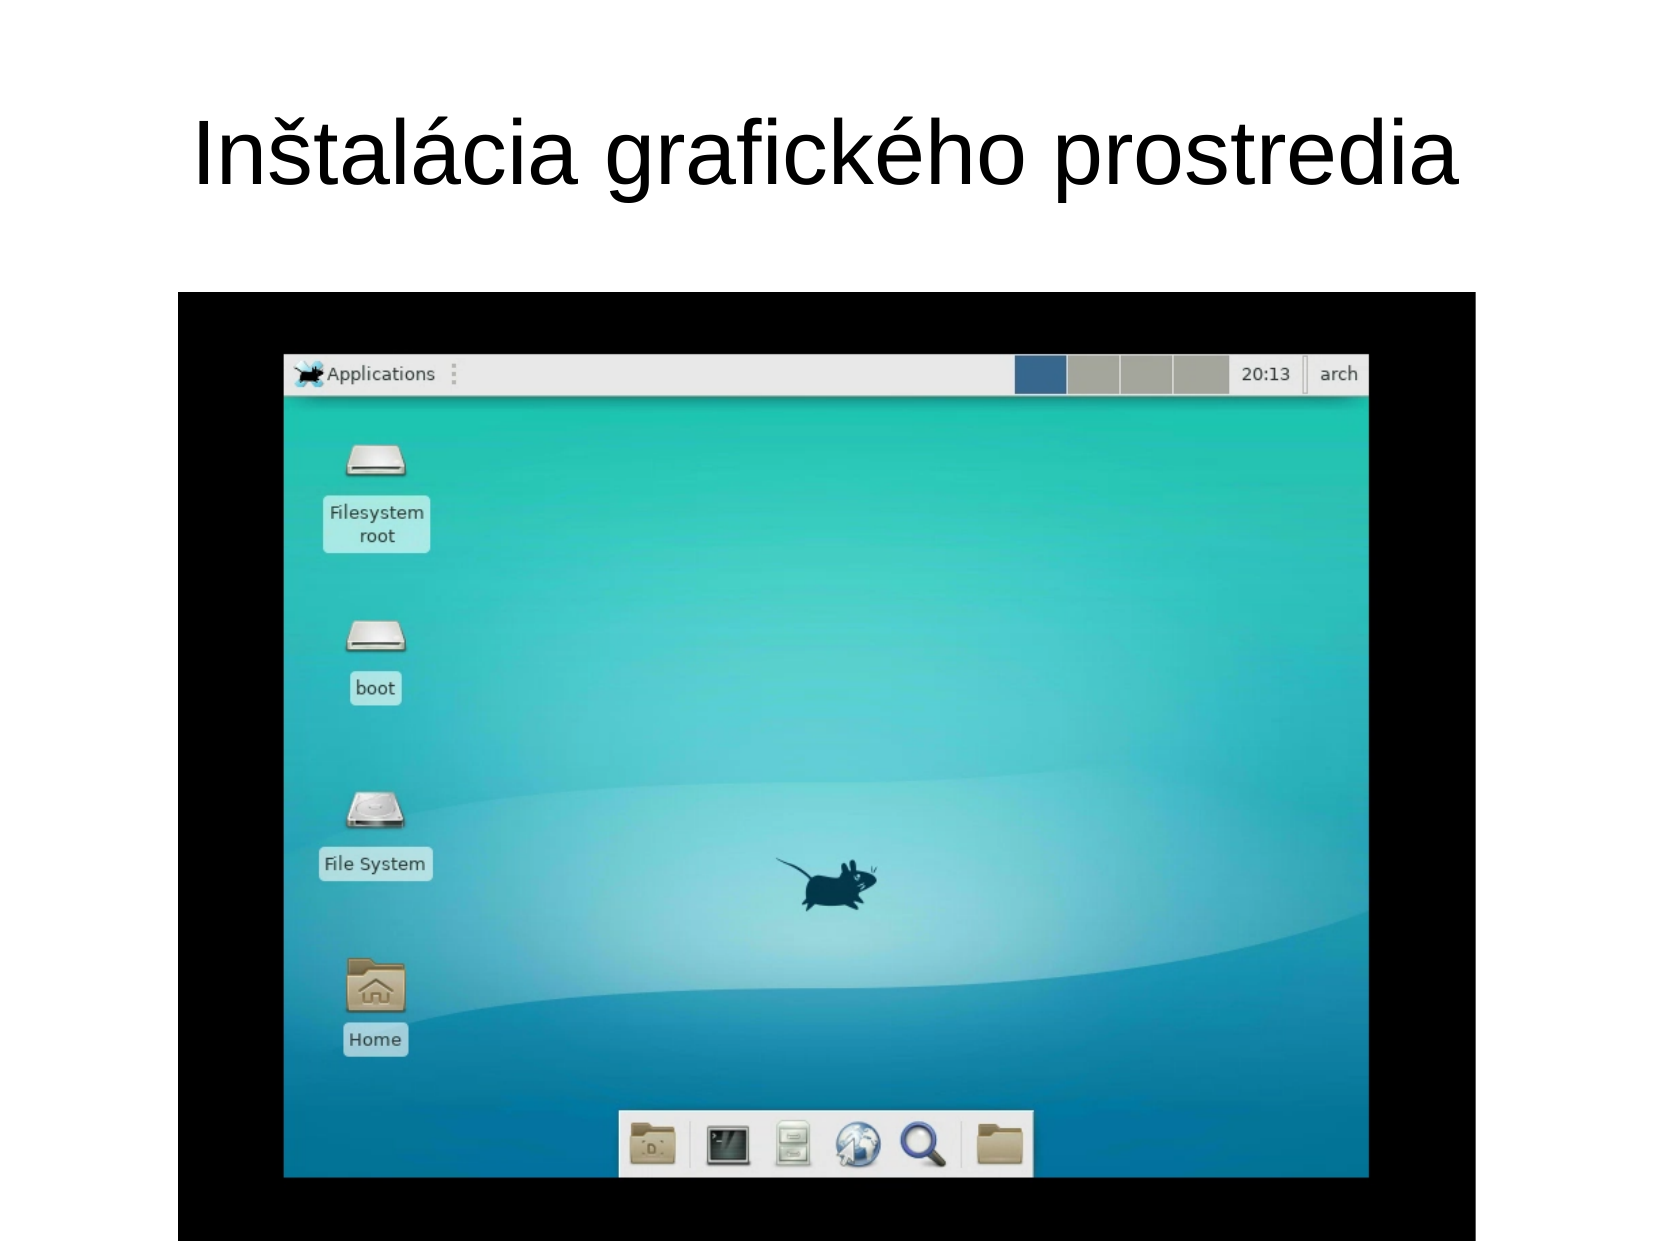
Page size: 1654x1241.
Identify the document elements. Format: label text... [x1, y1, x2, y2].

title Inštalácia grafického prostredia [82, 49, 1571, 257]
picture [178, 292, 1476, 1241]
